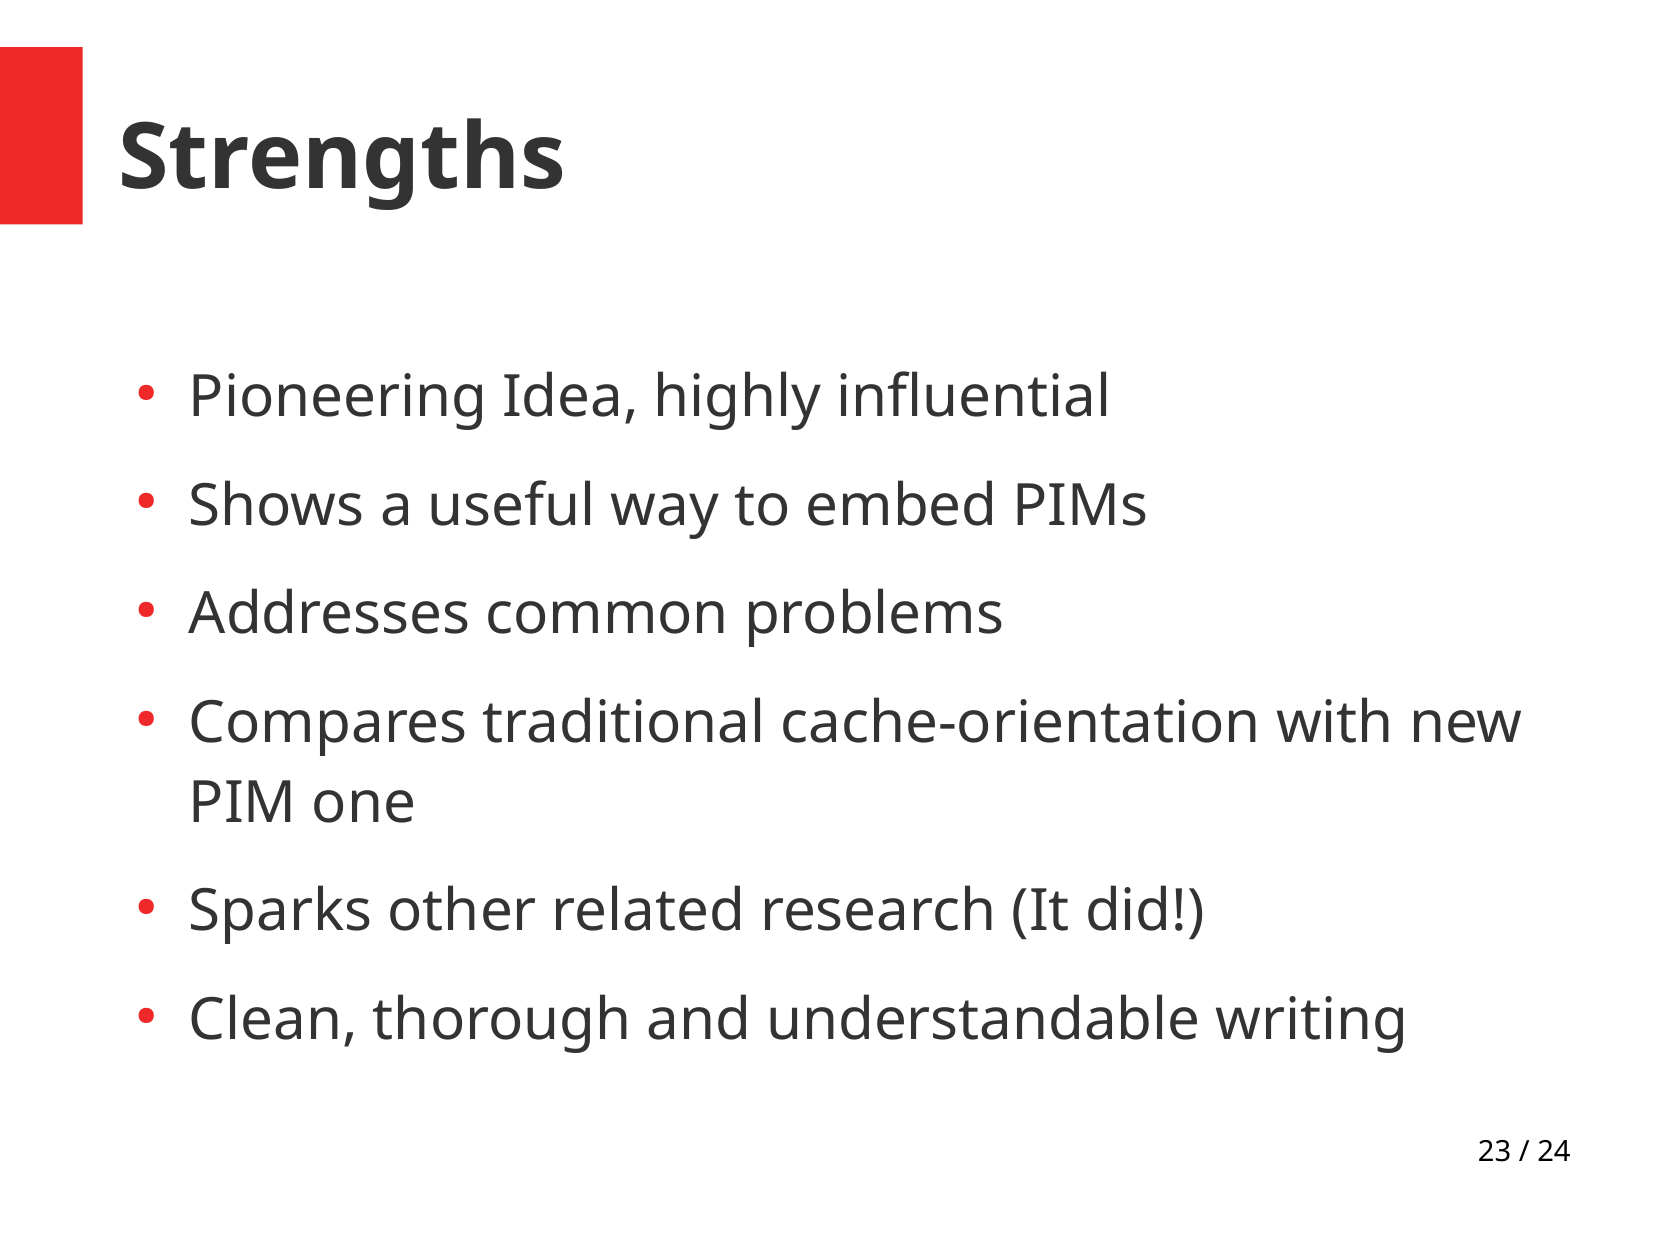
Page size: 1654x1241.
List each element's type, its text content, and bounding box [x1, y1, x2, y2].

title Strengths [118, 49, 1571, 257]
list Pioneering Idea, highly influential Shows a useful way to embed PIMs Addresses common problems Compares traditional cache-orientation with new PIM one Sparks other related research (It did!) Clean, thorough and understandable writing [118, 354, 1536, 1074]
